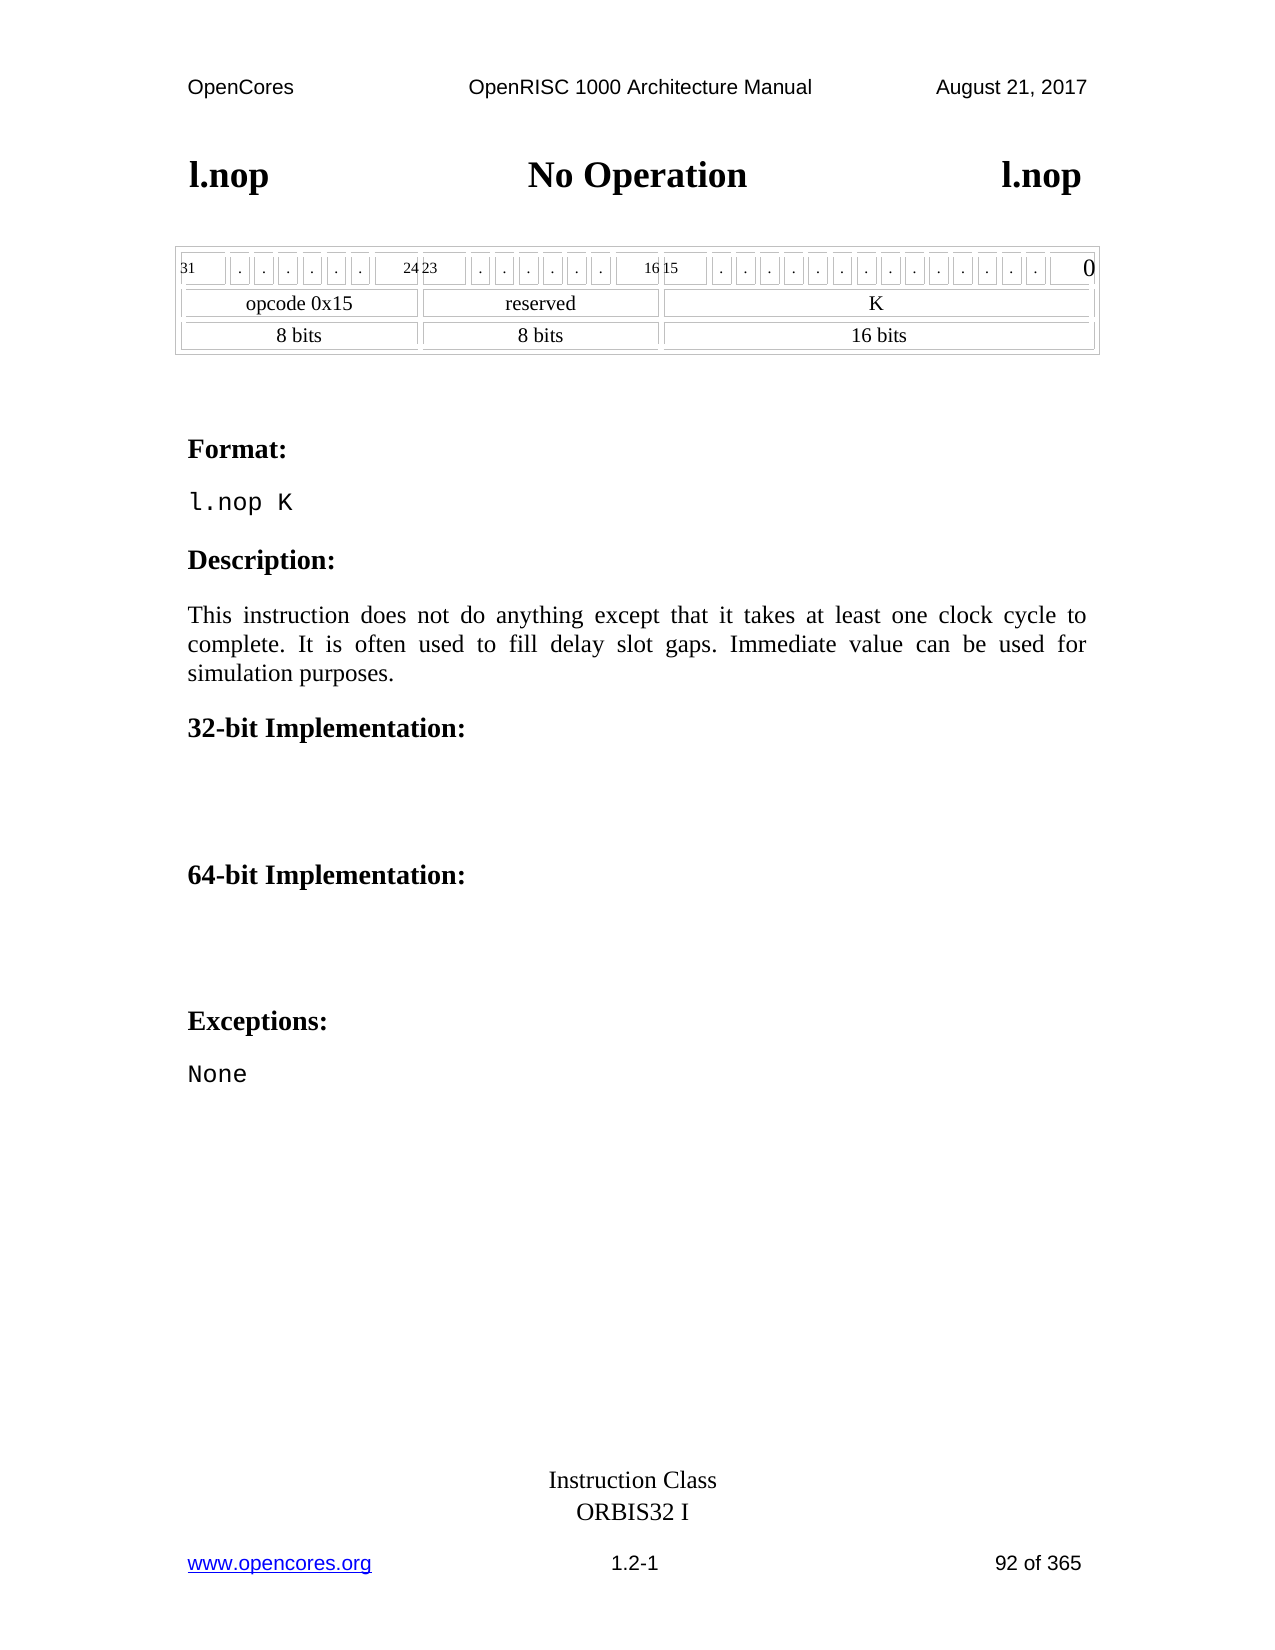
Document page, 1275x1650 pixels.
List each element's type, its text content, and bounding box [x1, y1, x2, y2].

text 32-bit Implementation: [187, 712, 1087, 744]
text 64-bit Implementation: [187, 858, 1087, 890]
text This instruction does not do anything except that it takes at least one clock cycle to complete. It is often used to fill delay slot gaps. Immediate value can be used for simulation purposes. [187, 600, 1087, 687]
text Exceptions: [187, 1004, 1087, 1036]
text None [187, 1061, 1087, 1089]
text Format: [187, 432, 1087, 464]
text Description: [187, 543, 1087, 575]
text l.nop K [187, 489, 1087, 518]
